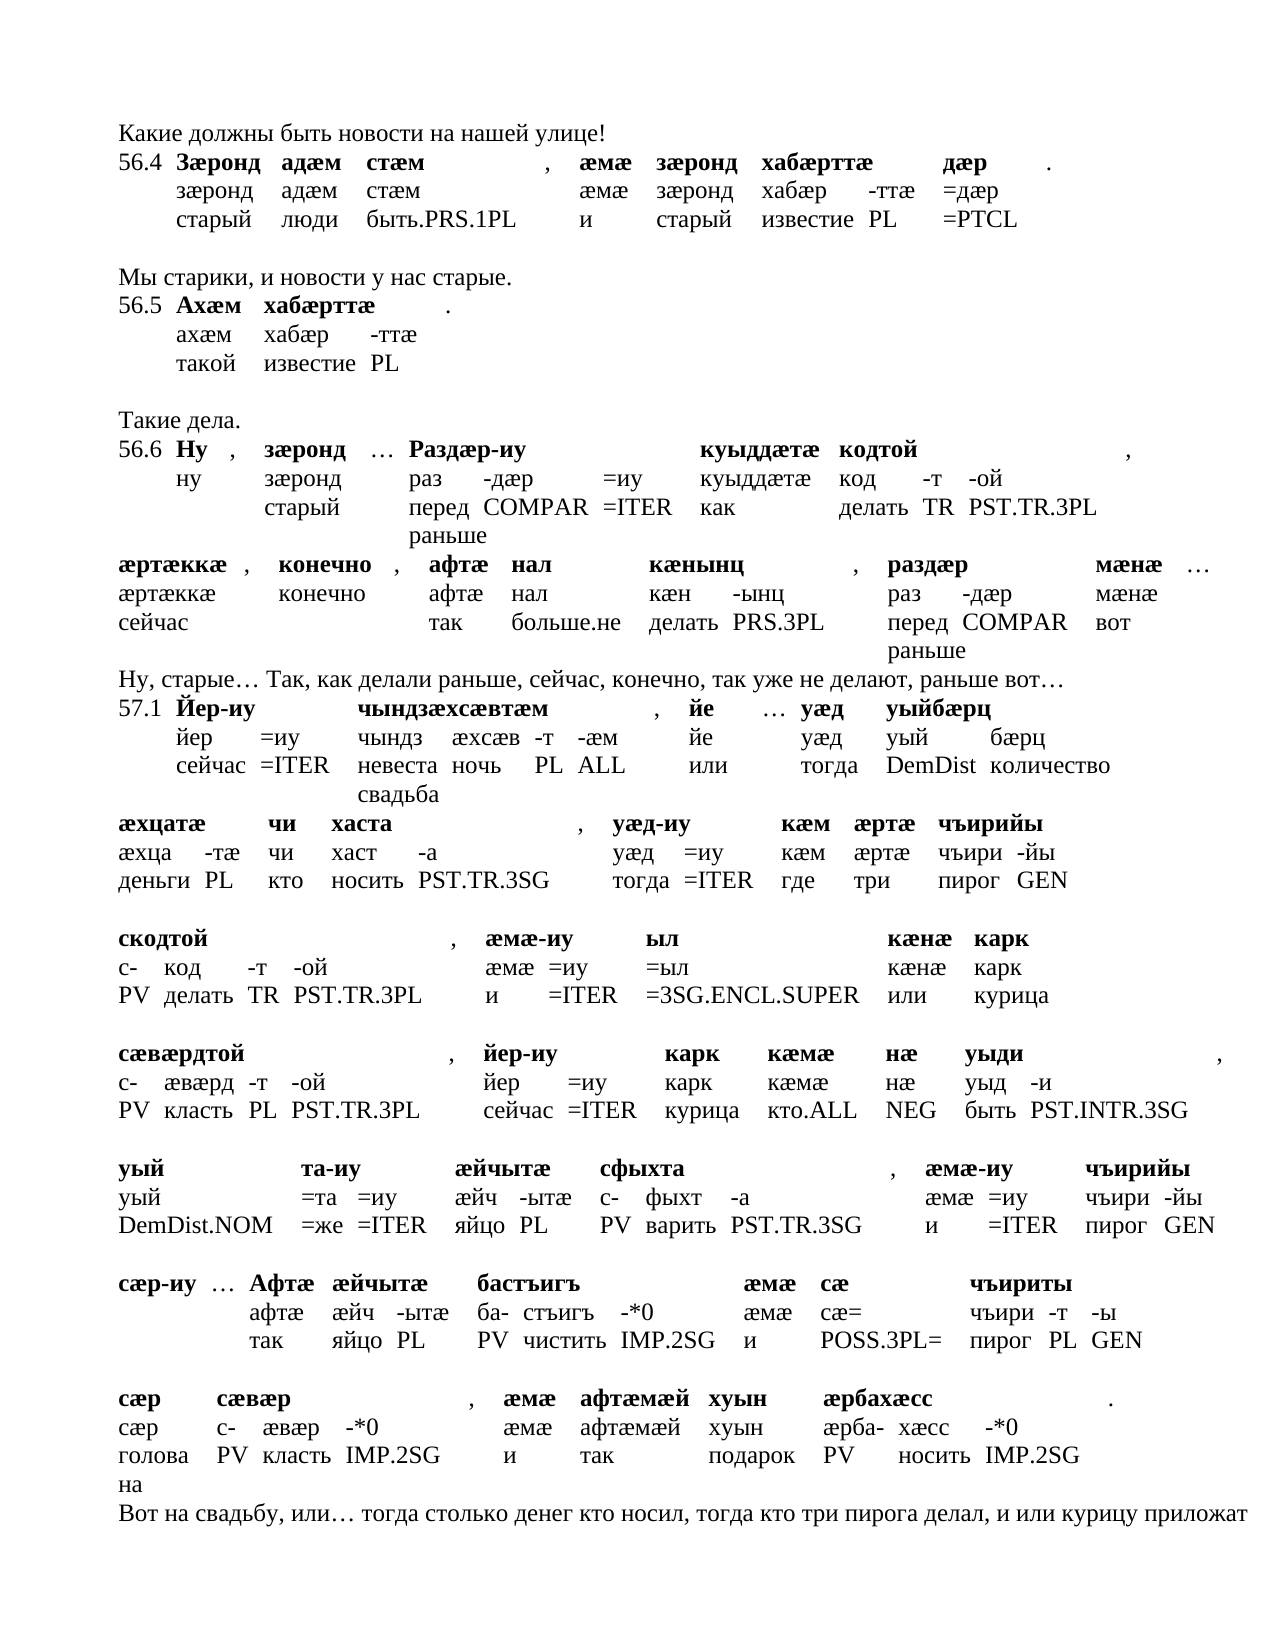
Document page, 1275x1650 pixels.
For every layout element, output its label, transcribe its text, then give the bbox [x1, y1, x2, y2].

text хабæрттæ [761, 147, 929, 176]
text чи [268, 808, 317, 837]
text -æм [577, 722, 626, 751]
text кто.ALL [767, 1096, 858, 1124]
text æйчытæ [454, 1153, 586, 1182]
text , [890, 1153, 911, 1182]
text , [229, 434, 250, 463]
text 57.1 [118, 693, 162, 722]
text яйцо [332, 1326, 383, 1354]
text æвæр [262, 1412, 332, 1441]
text , [468, 1383, 489, 1412]
text голова [118, 1441, 189, 1469]
text =ITER [548, 981, 618, 1009]
text æвæрд [164, 1067, 234, 1096]
text GEN [1091, 1326, 1143, 1354]
text æхца [118, 837, 191, 866]
text æмæ-иу [925, 1153, 1071, 1182]
text =иу [357, 1182, 427, 1211]
text =же [301, 1211, 343, 1239]
text раньше [887, 636, 1082, 664]
text IMP.2SG [345, 1441, 441, 1469]
text на [118, 1469, 203, 1498]
text йер [483, 1067, 553, 1096]
text хуын [708, 1383, 809, 1412]
text афтæмæй [580, 1383, 694, 1412]
text -т [248, 1067, 277, 1096]
text афтæ [428, 549, 497, 578]
text три [853, 866, 910, 894]
text адæм [281, 147, 352, 176]
text чъирийы [1085, 1153, 1229, 1182]
text æрбахæсс [823, 1383, 1094, 1412]
text невеста [357, 751, 438, 779]
text сейчас [118, 607, 216, 636]
text -йы [1164, 1182, 1215, 1211]
text карк [974, 952, 1049, 981]
text PL [396, 1326, 449, 1354]
text -ынц [732, 578, 825, 607]
text уыйбæрц [886, 693, 1124, 722]
text -а [730, 1182, 862, 1211]
text PL [204, 866, 240, 894]
text PV [118, 981, 150, 1009]
text сæ [820, 1268, 956, 1297]
text , [654, 693, 675, 722]
text æртæ [853, 808, 924, 837]
text перед [887, 607, 948, 636]
text подарок [708, 1441, 795, 1469]
text раздæр [887, 549, 1082, 578]
text ба- [477, 1297, 509, 1326]
text , [1125, 434, 1146, 463]
text йе [688, 722, 734, 751]
text Мы старики, и новости у нас старые. [118, 262, 1249, 291]
text Зæронд [176, 147, 267, 176]
text люди [281, 204, 338, 233]
text PL [519, 1211, 572, 1239]
text =ыл [646, 952, 860, 981]
text курица [664, 1096, 740, 1124]
text вот [1095, 607, 1158, 636]
text =3SG.ENCL.SUPER [646, 981, 860, 1009]
text COMPAR [962, 607, 1068, 636]
text свадьба [357, 779, 640, 808]
text нал [511, 578, 621, 607]
text хабæрттæ [263, 291, 431, 319]
text хаст [331, 837, 404, 866]
text раз [887, 578, 948, 607]
text Такие дела. [118, 406, 1249, 434]
text уый [118, 1182, 273, 1211]
text бастъигъ [477, 1268, 729, 1297]
text æмæ [579, 147, 642, 176]
text GEN [1164, 1211, 1215, 1239]
text TR [922, 492, 954, 521]
text NEG [885, 1096, 937, 1124]
text æмæ-иу [485, 923, 632, 952]
text , [853, 549, 874, 578]
text код [164, 952, 234, 981]
text нæ [885, 1067, 937, 1096]
text йе [688, 693, 748, 722]
text PL [534, 751, 563, 779]
text стæм [366, 147, 531, 176]
text афтæмæй [580, 1412, 681, 1441]
text 56.6 [118, 434, 162, 463]
text так [249, 1326, 304, 1354]
text и [743, 1326, 792, 1354]
text -ытæ [519, 1182, 572, 1211]
text æмæ [485, 952, 534, 981]
text сæ= [820, 1297, 942, 1326]
text æртæккæ [118, 578, 216, 607]
text , [544, 147, 565, 176]
text =ITER [603, 492, 672, 521]
text . [1046, 147, 1067, 176]
text 56.5 [118, 291, 162, 319]
text кæнæ [887, 952, 946, 981]
text , [448, 1038, 469, 1067]
text мæнæ [1095, 578, 1158, 607]
text PV [823, 1441, 884, 1469]
text сæр [118, 1412, 189, 1441]
text сæвæр [216, 1383, 454, 1412]
text æртæ [853, 837, 910, 866]
text куыддæтæ [700, 463, 811, 492]
text IMP.2SG [620, 1326, 716, 1354]
text куыддæтæ [700, 434, 825, 463]
text , [243, 549, 264, 578]
text æмæ [503, 1383, 566, 1412]
text DemDist.NOM [118, 1211, 273, 1239]
text класть [164, 1096, 234, 1124]
text известие [761, 204, 854, 233]
text уый [118, 1153, 287, 1182]
text æмæ [743, 1268, 806, 1297]
text варить [645, 1211, 717, 1239]
text PV [599, 1211, 632, 1239]
text ну [176, 463, 202, 492]
text кæнынц [649, 549, 839, 578]
text Афтæ [249, 1268, 318, 1297]
text чъири [938, 837, 1003, 866]
text ыл [646, 923, 874, 952]
text зæронд [176, 176, 253, 204]
text делать [649, 607, 719, 636]
text уæд [612, 837, 670, 866]
text карк [974, 923, 1063, 952]
text IMP.2SG [985, 1441, 1080, 1469]
text уæд [801, 722, 858, 751]
text карк [664, 1067, 740, 1096]
text -тæ [204, 837, 240, 866]
text старый [264, 492, 342, 521]
text уæд-иу [612, 808, 767, 837]
text мæнæ [1095, 549, 1172, 578]
text кæм [781, 808, 840, 837]
text PST.TR.3PL [291, 1096, 421, 1124]
text … [210, 1268, 235, 1297]
text с- [118, 952, 150, 981]
text йер [176, 722, 246, 751]
text , [394, 549, 415, 578]
text -*0 [345, 1412, 441, 1441]
text чындз [357, 722, 438, 751]
text Раздæр-иу [408, 434, 686, 463]
text -ой [291, 1067, 421, 1096]
text пирог [938, 866, 1003, 894]
text æртæккæ [118, 549, 230, 578]
text сæвæрдтой [118, 1038, 434, 1067]
text адæм [281, 176, 338, 204]
text раз [408, 463, 469, 492]
text с- [118, 1067, 150, 1096]
text . [1108, 1383, 1129, 1412]
text æхцатæ [118, 808, 254, 837]
text носить [331, 866, 404, 894]
text чъири [969, 1297, 1034, 1326]
text Вот на свадьбу, или… тогда столько денег кто носил, тогда кто три пирога делал, и или курицу приложат [118, 1498, 1249, 1527]
text GEN [1017, 866, 1068, 894]
text сæр-иу [118, 1268, 197, 1297]
text =иу [260, 722, 330, 751]
text сейчас [176, 751, 246, 779]
text кæнæ [887, 923, 960, 952]
text æмæ [503, 1412, 552, 1441]
text быть.PRS.1PL [366, 204, 517, 233]
text , [1216, 1038, 1237, 1067]
text старый [656, 204, 734, 233]
text =иу [603, 463, 672, 492]
text тогда [612, 866, 670, 894]
text с- [599, 1182, 632, 1211]
text Ну [176, 434, 216, 463]
text фыхт [645, 1182, 717, 1211]
text хæсс [898, 1412, 971, 1441]
text -дæр [962, 578, 1068, 607]
text , [577, 808, 598, 837]
text деньги [118, 866, 191, 894]
text так [580, 1441, 681, 1469]
text чъирийы [938, 808, 1082, 837]
text старый [176, 204, 253, 233]
text йер-иу [483, 1038, 651, 1067]
text количество [990, 751, 1111, 779]
text уыди [964, 1038, 1203, 1067]
text … [762, 693, 787, 722]
text хаста [331, 808, 564, 837]
text чъири [1085, 1182, 1150, 1211]
text =ITER [567, 1096, 637, 1124]
text æхсæв [452, 722, 521, 751]
text COMPAR [483, 492, 589, 521]
text Ну, старые… Так, как делали раньше, сейчас, конечно, так уже не делают, раньше вот… [118, 664, 1249, 693]
text =ITER [988, 1211, 1058, 1239]
text -т [922, 463, 954, 492]
text пирог [969, 1326, 1034, 1354]
text хабæр [263, 319, 356, 348]
text известие [263, 348, 356, 377]
text чи [268, 837, 304, 866]
text конечно [278, 549, 380, 578]
text где [781, 866, 826, 894]
text -ой [968, 463, 1098, 492]
text =иу [567, 1067, 637, 1096]
text носить [898, 1441, 971, 1469]
text кæмæ [767, 1067, 858, 1096]
text конечно [278, 578, 366, 607]
text -йы [1017, 837, 1068, 866]
text -*0 [985, 1412, 1080, 1441]
text =дæр [943, 176, 1018, 204]
text так [428, 607, 483, 636]
text PV [118, 1096, 150, 1124]
text -а [418, 837, 550, 866]
text афтæ [249, 1297, 304, 1326]
text кæм [781, 837, 826, 866]
text уый [886, 722, 976, 751]
text перед [408, 492, 469, 521]
text кæмæ [767, 1038, 872, 1067]
text =иу [988, 1182, 1058, 1211]
text Какие должны быть новости на нашей улице! [118, 118, 1249, 147]
text … [1186, 549, 1211, 578]
text пирог [1085, 1211, 1150, 1239]
text =ITER [357, 1211, 427, 1239]
text PL [370, 348, 417, 377]
text PST.TR.3SG [730, 1211, 862, 1239]
text стъигъ [523, 1297, 607, 1326]
text ALL [577, 751, 626, 779]
text -ытæ [396, 1297, 449, 1326]
text PL [1048, 1326, 1077, 1354]
text хабæр [761, 176, 854, 204]
text или [688, 751, 734, 779]
text =та [301, 1182, 343, 1211]
text =иу [548, 952, 618, 981]
text Ахæм [176, 291, 250, 319]
text PL [248, 1096, 277, 1124]
text стæм [366, 176, 517, 204]
text раньше [408, 521, 686, 549]
text с- [216, 1412, 248, 1441]
text сфыхта [599, 1153, 876, 1182]
text -ой [293, 952, 423, 981]
text нал [511, 549, 635, 578]
text -и [1030, 1067, 1189, 1096]
text дæр [943, 147, 1032, 176]
text =ITER [684, 866, 753, 894]
text нæ [885, 1038, 951, 1067]
text кто [268, 866, 304, 894]
text или [887, 981, 946, 1009]
text PST.TR.3SG [418, 866, 550, 894]
text DemDist [886, 751, 976, 779]
text хуын [708, 1412, 795, 1441]
text делать [839, 492, 909, 521]
text æмæ [743, 1297, 792, 1326]
text и [485, 981, 534, 1009]
text скодтой [118, 923, 437, 952]
text быть [964, 1096, 1016, 1124]
text курица [974, 981, 1049, 1009]
text чындзæхсæвтæм [357, 693, 640, 722]
text PST.INTR.3SG [1030, 1096, 1189, 1124]
text Йер-иу [176, 693, 343, 722]
text 56.4 [118, 147, 162, 176]
text -т [534, 722, 563, 751]
text =ITER [260, 751, 330, 779]
text … [369, 434, 395, 463]
text PST.TR.3PL [968, 492, 1098, 521]
text и [579, 204, 628, 233]
text сейчас [483, 1096, 553, 1124]
text яйцо [454, 1211, 505, 1239]
text PRS.3PL [732, 607, 825, 636]
text и [925, 1211, 974, 1239]
text =иу [684, 837, 753, 866]
text æмæ [925, 1182, 974, 1211]
text и [503, 1441, 552, 1469]
text =PTCL [943, 204, 1018, 233]
text -ттæ [370, 319, 417, 348]
text афтæ [428, 578, 483, 607]
text зæронд [264, 434, 356, 463]
text сæр [118, 1383, 203, 1412]
text такой [176, 348, 236, 377]
text бæрц [990, 722, 1111, 751]
text чъириты [969, 1268, 1157, 1297]
text PV [216, 1441, 248, 1469]
text зæронд [656, 147, 748, 176]
text PL [868, 204, 915, 233]
text . [445, 291, 466, 319]
text æйч [332, 1297, 383, 1326]
text æрба- [823, 1412, 884, 1441]
text код [839, 463, 909, 492]
text PV [477, 1326, 509, 1354]
text класть [262, 1441, 332, 1469]
text чистить [523, 1326, 607, 1354]
text POSS.3PL= [820, 1326, 942, 1354]
text -*0 [620, 1297, 716, 1326]
text уыд [964, 1067, 1016, 1096]
text кæн [649, 578, 719, 607]
text -ы [1091, 1297, 1143, 1326]
text зæронд [656, 176, 734, 204]
text тогда [801, 751, 858, 779]
text уæд [801, 693, 872, 722]
text -ттæ [868, 176, 915, 204]
text -дæр [483, 463, 589, 492]
text -т [1048, 1297, 1077, 1326]
text æйчытæ [332, 1268, 463, 1297]
text зæронд [264, 463, 342, 492]
text делать [164, 981, 234, 1009]
text PST.TR.3PL [293, 981, 423, 1009]
text -т [247, 952, 279, 981]
text æйч [454, 1182, 505, 1211]
text ночь [452, 751, 521, 779]
text больше.не [511, 607, 621, 636]
text , [450, 923, 471, 952]
text та-иу [301, 1153, 441, 1182]
text кодтой [839, 434, 1111, 463]
text как [700, 492, 825, 521]
text ахæм [176, 319, 236, 348]
text æмæ [579, 176, 628, 204]
text TR [247, 981, 279, 1009]
text карк [664, 1038, 753, 1067]
